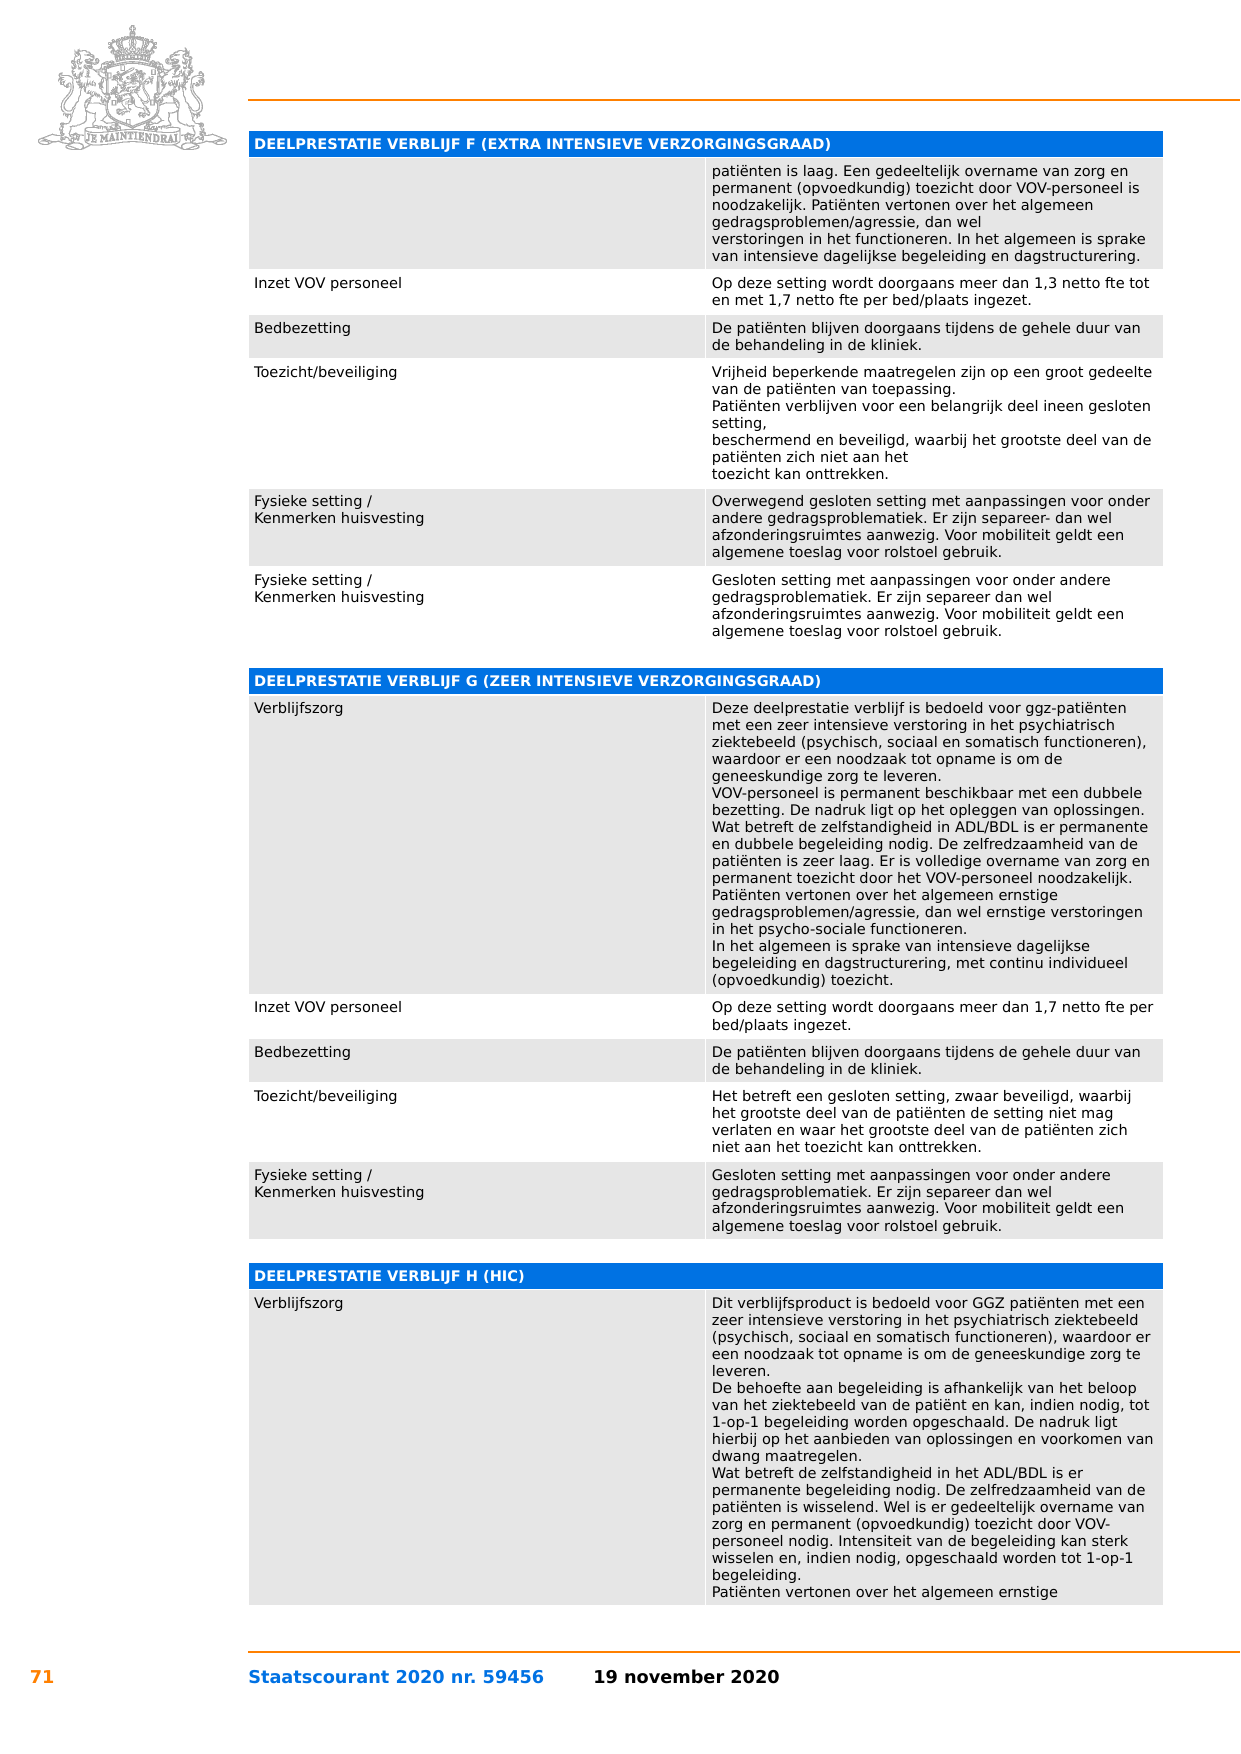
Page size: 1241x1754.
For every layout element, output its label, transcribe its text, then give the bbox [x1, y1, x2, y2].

table_cell Het betreft een gesloten setting, zwaar beveiligd, waarbij het grootste deel van de patiënten de setting niet mag verlaten en waar het grootste deel van de patiënten zich niet aan het toezicht kan onttrekken. [706, 1084, 1163, 1161]
table_cell De patiënten blijven doorgaans tijdens de gehele duur van de behandeling in de kliniek. [706, 1039, 1163, 1082]
table_cell Toezicht/beveiliging [249, 359, 705, 488]
table_cell Fysieke setting / Kenmerken huisvesting [249, 1162, 705, 1239]
table_cell Op deze setting wordt doorgaans meer dan 1,7 netto fte per bed/plaats ingezet. [706, 995, 1163, 1038]
table_header DEELPRESTATIE VERBLIJF H (HIC) [249, 1263, 1163, 1289]
table_cell [249, 158, 705, 269]
table_cell patiënten is laag. Een gedeeltelijk overname van zorg en permanent (opvoedkundig) toezicht door VOV-personeel is noodzakelijk. Patiënten vertonen over het algemeen gedragsproblemen/agressie, dan wel verstoringen in het functioneren. In het algemeen is sprake van intensieve dagelijkse begeleiding en dagstructurering. [706, 158, 1163, 269]
table_cell Inzet VOV personeel [249, 995, 705, 1038]
table_cell De patiënten blijven doorgaans tijdens de gehele duur van de behandeling in de kliniek. [706, 315, 1163, 358]
table_cell Deze deelprestatie verblijf is bedoeld voor ggz-patiënten met een zeer intensieve verstoring in het psychiatrisch ziektebeeld (psychisch, sociaal en somatisch functioneren), waardoor er een noodzaak tot opname is om de geneeskundige zorg te leveren. VOV-personeel is permanent beschikbaar met een dubbele bezetting. De nadruk ligt op het opleggen van oplossingen. Wat betreft de zelfstandigheid in ADL/BDL is er permanente en dubbele begeleiding nodig. De zelfredzaamheid van de patiënten is zeer laag. Er is volledige overname van zorg en permanent toezicht door het VOV-personeel noodzakelijk. Patiënten vertonen over het algemeen ernstige gedragsproblemen/agressie, dan wel ernstige verstoringen in het psycho-sociale functioneren. In het algemeen is sprake van intensieve dagelijkse begeleiding en dagstructurering, met continu individueel (opvoedkundig) toezicht. [706, 696, 1163, 994]
table_cell Dit verblijfsproduct is bedoeld voor GGZ patiënten met een zeer intensieve verstoring in het psychiatrisch ziektebeeld (psychisch, sociaal en somatisch functioneren), waardoor er een noodzaak tot opname is om de geneeskundige zorg te leveren. De behoefte aan begeleiding is afhankelijk van het beloop van het ziektebeeld van de patiënt en kan, indien nodig, tot 1-op-1 begeleiding worden opgeschaald. De nadruk ligt hierbij op het aanbieden van oplossingen en voorkomen van dwang maatregelen. Wat betreft de zelfstandigheid in het ADL/BDL is er permanente begeleiding nodig. De zelfredzaamheid van de patiënten is wisselend. Wel is er gedeeltelijk overname van zorg en permanent (opvoedkundig) toezicht door VOV-personeel nodig. Intensiteit van de begeleiding kan sterk wisselen en, indien nodig, opgeschaald worden tot 1-op-1 begeleiding. Patiënten vertonen over het algemeen ernstige [706, 1290, 1163, 1605]
picture [38, 25, 227, 150]
table_cell Verblijfszorg [249, 1290, 705, 1605]
table_cell Vrijheid beperkende maatregelen zijn op een groot gedeelte van de patiënten van toepassing. Patiënten verblijven voor een belangrijk deel ineen gesloten setting, beschermend en beveiligd, waarbij het grootste deel van de patiënten zich niet aan het toezicht kan onttrekken. [706, 359, 1163, 488]
table_header DEELPRESTATIE VERBLIJF G (ZEER INTENSIEVE VERZORGINGSGRAAD) [249, 668, 1163, 694]
table_cell Op deze setting wordt doorgaans meer dan 1,3 netto fte tot en met 1,7 netto fte per bed/plaats ingezet. [706, 271, 1163, 314]
table_cell Verblijfszorg [249, 696, 705, 994]
table_cell Toezicht/beveiliging [249, 1084, 705, 1161]
table_cell Inzet VOV personeel [249, 271, 705, 314]
table_cell Fysieke setting / Kenmerken huisvesting [249, 489, 705, 566]
table_cell Bedbezetting [249, 315, 705, 358]
table_cell Bedbezetting [249, 1039, 705, 1082]
table_cell Fysieke setting / Kenmerken huisvesting [249, 567, 705, 644]
table_header DEELPRESTATIE VERBLIJF F (EXTRA INTENSIEVE VERZORGINGSGRAAD) [249, 131, 1163, 157]
table_cell Gesloten setting met aanpassingen voor onder andere gedragsproblematiek. Er zijn separeer dan wel afzonderingsruimtes aanwezig. Voor mobiliteit geldt een algemene toeslag voor rolstoel gebruik. [706, 1162, 1163, 1239]
table_cell Overwegend gesloten setting met aanpassingen voor onder andere gedragsproblematiek. Er zijn separeer- dan wel afzonderingsruimtes aanwezig. Voor mobiliteit geldt een algemene toeslag voor rolstoel gebruik. [706, 489, 1163, 566]
table_cell Gesloten setting met aanpassingen voor onder andere gedragsproblematiek. Er zijn separeer dan wel afzonderingsruimtes aanwezig. Voor mobiliteit geldt een algemene toeslag voor rolstoel gebruik. [706, 567, 1163, 644]
